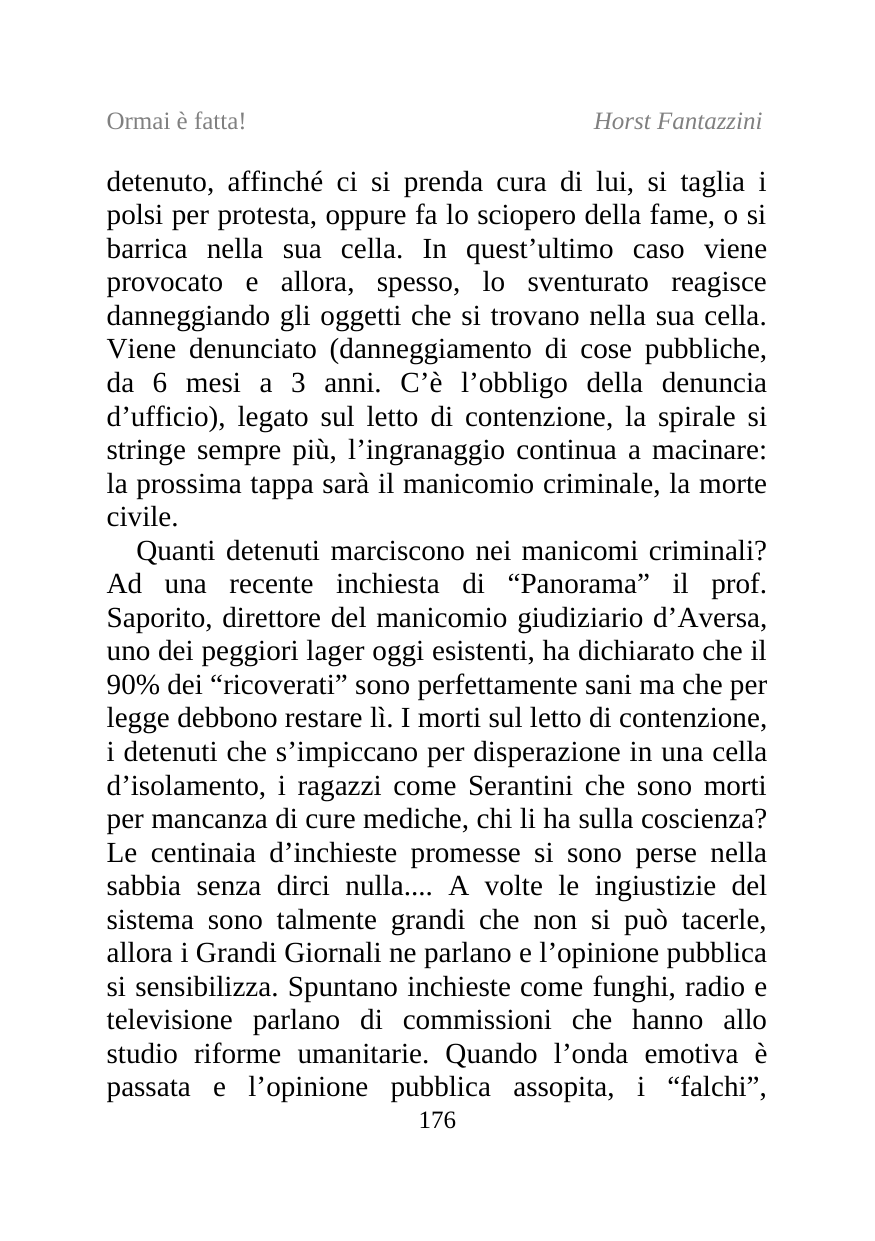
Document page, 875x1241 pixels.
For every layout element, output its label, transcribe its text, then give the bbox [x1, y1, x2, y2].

text detenuto, affinché ci si prenda cura di lui, si taglia i polsi per protesta, oppure fa lo sciopero della fame, o si barrica nella sua cella. In quest’ultimo caso viene provocato e allora, spesso, lo sventurato reagisce danneggiando gli oggetti che si trovano nella sua cella. Viene denunciato (danneggiamento di cose pubbliche, da 6 mesi a 3 anni. C’è l’obbligo della denuncia d’ufficio), legato sul letto di contenzione, la spirale si stringe sempre più, l’ingranaggio continua a macinare: la prossima tappa sarà il manicomio criminale, la morte civile. [106, 164, 768, 533]
text Quanti detenuti marciscono nei manicomi criminali? Ad una recente inchiesta di “Panorama” il prof. Saporito, direttore del manicomio giudiziario d’Aversa, uno dei peggiori lager oggi esistenti, ha dichiarato che il 90% dei “ricoverati” sono perfettamente sani ma che per legge debbono restare lì. I morti sul letto di contenzione, i detenuti che s’impiccano per disperazione in una cella d’isolamento, i ragazzi come Serantini che sono morti per mancanza di cure mediche, chi li ha sulla coscienza? Le centinaia d’inchieste promesse si sono perse nella sabbia senza dirci nulla.... A volte le ingiustizie del sistema sono talmente grandi che non si può tacerle, allora i Grandi Giornali ne parlano e l’opinione pubblica si sensibilizza. Spuntano inchieste come funghi, radio e televisione parlano di commissioni che hanno allo studio riforme umanitarie. Quando l’onda emotiva è passata e l’opinione pubblica assopita, i “falchi”, [106, 533, 768, 1103]
